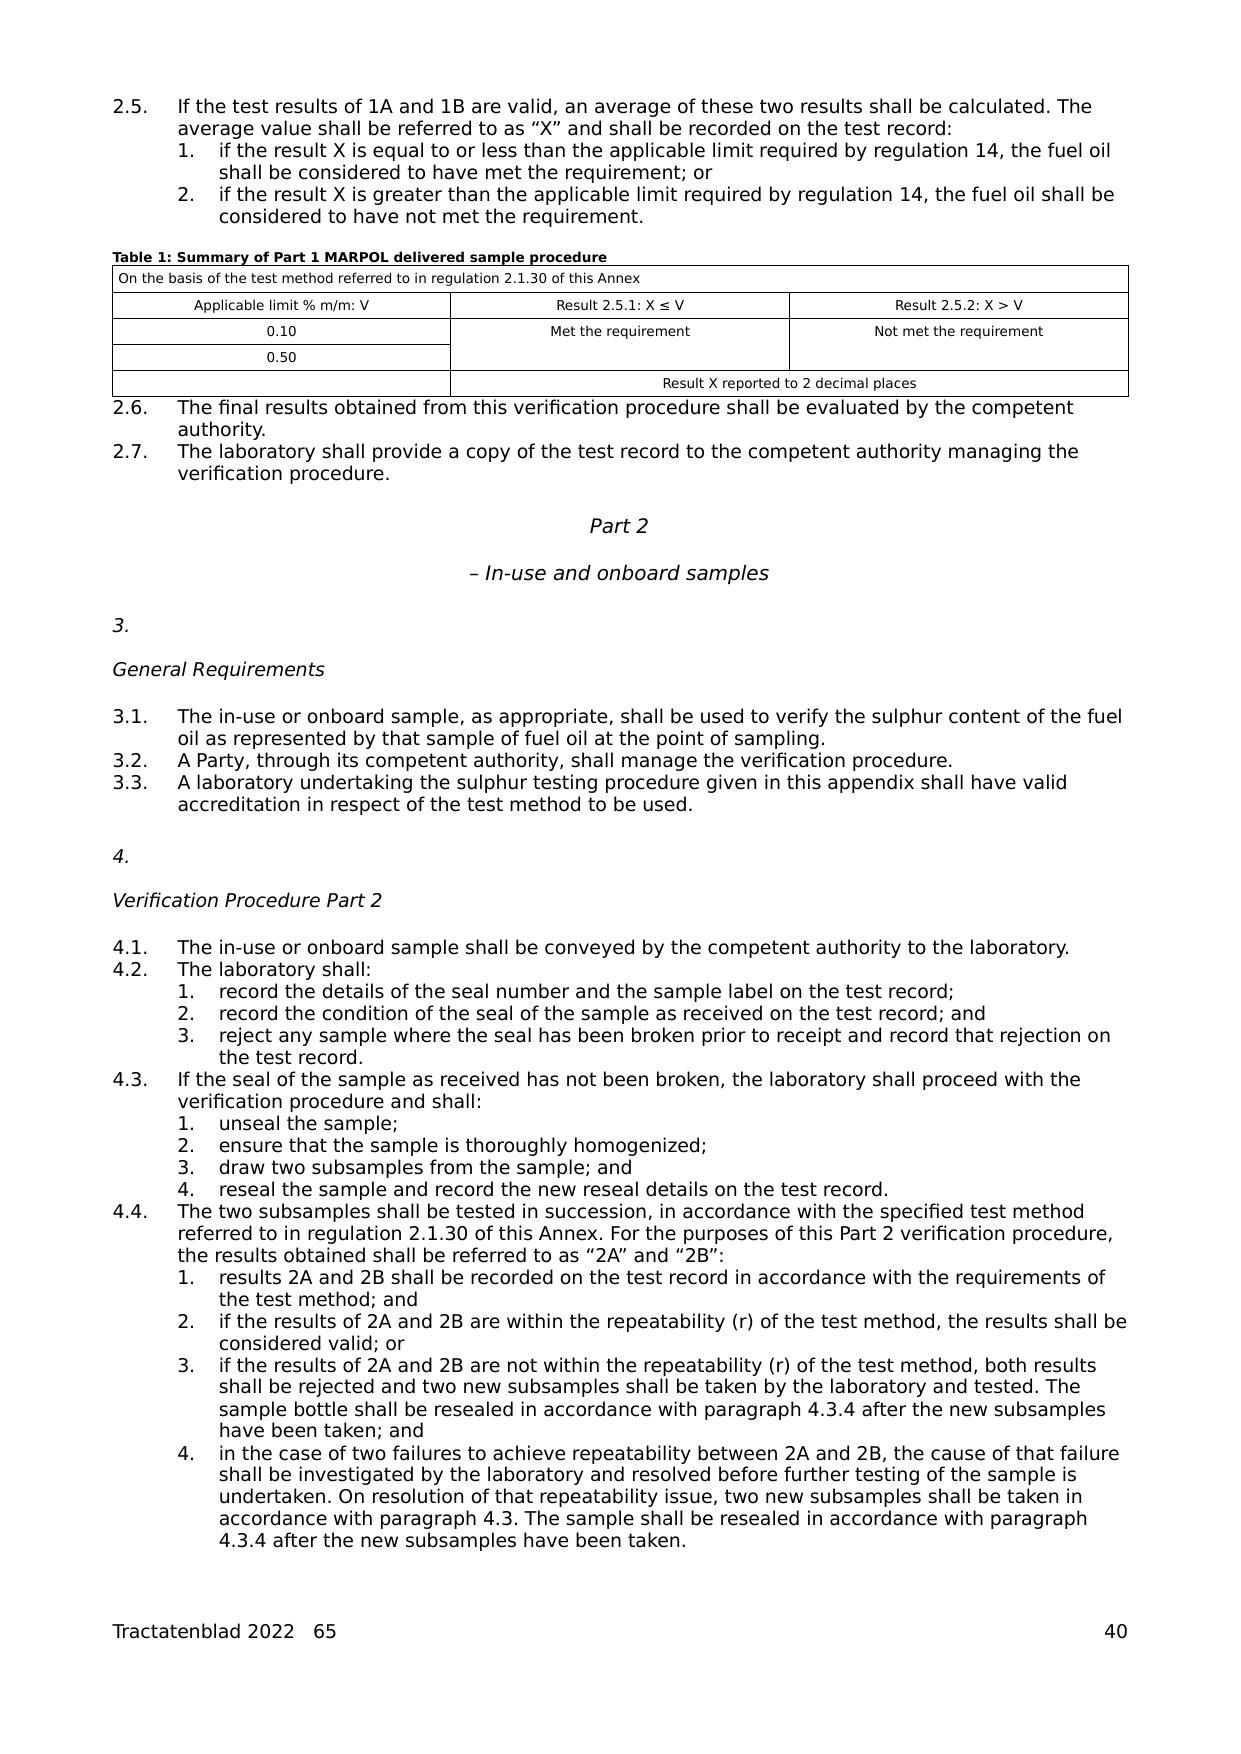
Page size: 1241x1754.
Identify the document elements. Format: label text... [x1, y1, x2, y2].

text 4. in the case of two failures to achieve repeatability between 2A and 2B, the cause of that failure shall be investigated by the laboratory and resolved before further testing of the sample is undertaken. On resolution of that repeatability issue, two new subsamples shall be taken in accordance with paragraph 4.3. The sample shall be resealed in accordance with paragraph 4.3.4 after the new subsamples have been taken. [177, 1442, 1128, 1552]
table_cell Result 2.5.1: X ≤ V [451, 293, 789, 318]
table_cell Result X reported to 2 decimal places [451, 371, 1128, 396]
table_cell Not met the requirement [790, 319, 1128, 370]
table_cell 0.50 [113, 345, 450, 370]
table_cell Applicable limit % m/m: V [113, 293, 450, 318]
table_cell 0.10 [113, 319, 450, 344]
text 4.1. The in-use or onboard sample shall be conveyed by the competent authority to the laboratory. [112, 937, 1128, 959]
subtitle 4. Verification Procedure Part 2 [112, 846, 1128, 912]
text 2.6. The final results obtained from this verification procedure shall be evaluated by the competent authority. [112, 397, 1128, 441]
text 3. draw two subsamples from the sample; and [177, 1157, 1128, 1179]
text 3.3. A laboratory undertaking the sulphur testing procedure given in this appendix shall have valid accreditation in respect of the test method to be used. [112, 772, 1128, 816]
text 3. if the results of 2A and 2B are not within the repeatability (r) of the test method, both results shall be rejected and two new subsamples shall be taken by the laboratory and tested. The sample bottle shall be resealed in accordance with paragraph 4.3.4 after the new subsamples have been taken; and [177, 1354, 1128, 1442]
text 1. unseal the sample; [177, 1113, 1128, 1135]
text 2.7. The laboratory shall provide a copy of the test record to the competent authority managing the verification procedure. [112, 441, 1128, 485]
text 1. record the details of the seal number and the sample label on the test record; [177, 981, 1128, 1003]
text 3.2. A Party, through its competent authority, shall manage the verification procedure. [112, 750, 1128, 772]
table_cell On the basis of the test method referred to in regulation 2.1.30 of this Annex [113, 266, 1128, 292]
table_cell Result 2.5.2: X > V [790, 293, 1128, 318]
text 3. reject any sample where the seal has been broken prior to receipt and record that rejection on the test record. [177, 1025, 1128, 1069]
text 2. record the condition of the seal of the sample as received on the test record; and [177, 1003, 1128, 1025]
table_cell Met the requirement [451, 319, 789, 370]
text 4.4. The two subsamples shall be tested in succession, in accordance with the specified test method referred to in regulation 2.1.30 of this Annex. For the purposes of this Part 2 verification procedure, the results obtained shall be referred to as “2A” and “2B”: [112, 1201, 1128, 1267]
table_header Table 1: Summary of Part 1 MARPOL delivered sample procedure [112, 250, 1128, 265]
table_cell [113, 371, 450, 396]
subtitle Part 2 – In-use and onboard samples [112, 515, 1128, 585]
text 4.2. The laboratory shall: [112, 959, 1128, 981]
text 1. results 2A and 2B shall be recorded on the test record in accordance with the requirements of the test method; and [177, 1267, 1128, 1311]
text 3.1. The in-use or onboard sample, as appropriate, shall be used to verify the sulphur content of the fuel oil as represented by that sample of fuel oil at the point of sampling. [112, 706, 1128, 750]
text 4.3. If the seal of the sample as received has not been broken, the laboratory shall proceed with the verification procedure and shall: [112, 1069, 1128, 1113]
subtitle 3. General Requirements [112, 615, 1128, 681]
text 2. ensure that the sample is thoroughly homogenized; [177, 1135, 1128, 1157]
text 2. if the results of 2A and 2B are within the repeatability (r) of the test method, the results shall be considered valid; or [177, 1311, 1128, 1354]
text 2.5. If the test results of 1A and 1B are valid, an average of these two results shall be calculated. The average value shall be referred to as “X” and shall be recorded on the test record: [112, 96, 1128, 140]
text 2. if the result X is greater than the applicable limit required by regulation 14, the fuel oil shall be considered to have not met the requirement. [177, 184, 1128, 228]
text 1. if the result X is equal to or less than the applicable limit required by regulation 14, the fuel oil shall be considered to have met the requirement; or [177, 140, 1128, 184]
text 4. reseal the sample and record the new reseal details on the test record. [177, 1179, 1128, 1201]
